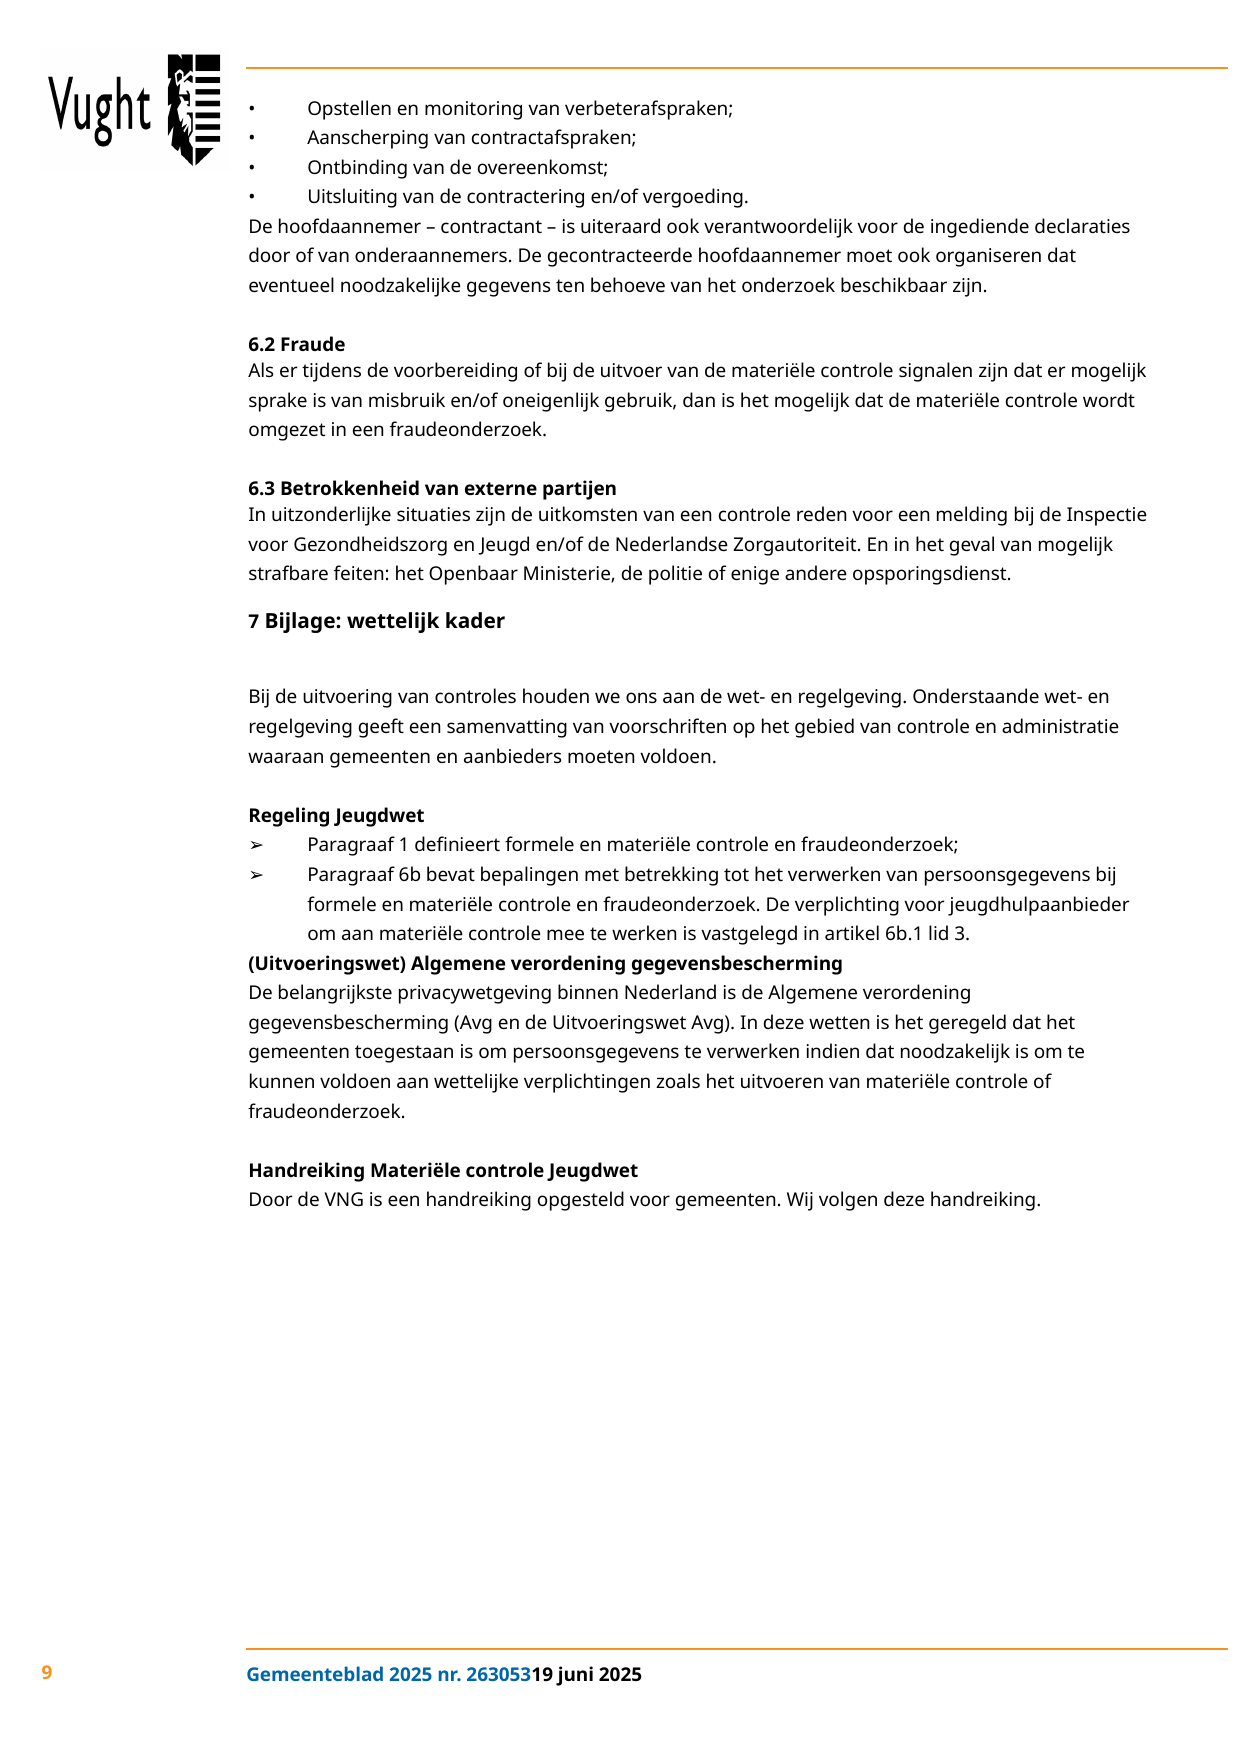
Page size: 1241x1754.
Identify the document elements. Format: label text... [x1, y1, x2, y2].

text In uitzonderlijke situaties zijn de uitkomsten van een controle reden voor een melding bij de Inspectie voor Gezondheidszorg en Jeugd en/of de Nederlandse Zorgautoriteit. En in het geval van mogelijk strafbare feiten: het Openbaar Ministerie, de politie of enige andere opsporingsdienst. [248, 501, 1152, 586]
text 6.2 Fraude [248, 331, 1152, 357]
text De belangrijkste privacywetgeving binnen Nederland is de Algemene verordening gegevensbescherming (Avg en de Uitvoeringswet Avg). In deze wetten is het geregeld dat het gemeenten toegestaan is om persoonsgegevens te verwerken indien dat noodzakelijk is om te kunnen voldoen aan wettelijke verplichtingen zoals het uitvoeren van materiële controle of fraudeonderzoek. [248, 979, 1152, 1124]
picture [41, 47, 231, 172]
list Opstellen en monitoring van verbeterafspraken; [248, 95, 1152, 121]
text (Uitvoeringswet) Algemene verordening gegevensbescherming [248, 950, 1152, 976]
text 7 Bijlage: wettelijk kader [248, 606, 1152, 634]
text Handreiking Materiële controle Jeugdwet [248, 1157, 1152, 1183]
text Als er tijdens de voorbereiding of bij de uitvoer van de materiële controle signalen zijn dat er mogelijk sprake is van misbruik en/of oneigenlijk gebruik, dan is het mogelijk dat de materiële controle wordt omgezet in een fraudeonderzoek. [248, 357, 1152, 442]
list Paragraaf 1 definieert formele en materiële controle en fraudeonderzoek; [248, 832, 1152, 857]
text Regeling Jeugdwet [248, 802, 1152, 828]
list Paragraaf 6b bevat bepalingen met betrekking tot het verwerken van persoonsgegevens bij formele en materiële controle en fraudeonderzoek. De verplichting voor jeugdhulpaanbieder om aan materiële controle mee te werken is vastgelegd in artikel 6b.1 lid 3. [248, 861, 1152, 946]
text 6.3 Betrokkenheid van externe partijen [248, 476, 1152, 501]
list Uitsluiting van de contractering en/of vergoeding. [248, 183, 1152, 209]
text De hoofdaannemer – contractant – is uiteraard ook verantwoordelijk voor de ingediende declaraties door of van onderaannemers. De gecontracteerde hoofdaannemer moet ook organiseren dat eventueel noodzakelijke gegevens ten behoeve van het onderzoek beschikbaar zijn. [248, 213, 1152, 298]
list Aanscherping van contractafspraken; [248, 124, 1152, 150]
text Door de VNG is een handreiking opgesteld voor gemeenten. Wij volgen deze handreiking. [248, 1187, 1152, 1212]
list Ontbinding van de overeenkomst; [248, 154, 1152, 180]
text Bij de uitvoering van controles houden we ons aan de wet- en regelgeving. Onderstaande wet- en regelgeving geeft een samenvatting van voorschriften op het gebied van controle en administratie waaraan gemeenten en aanbieders moeten voldoen. [248, 684, 1152, 769]
